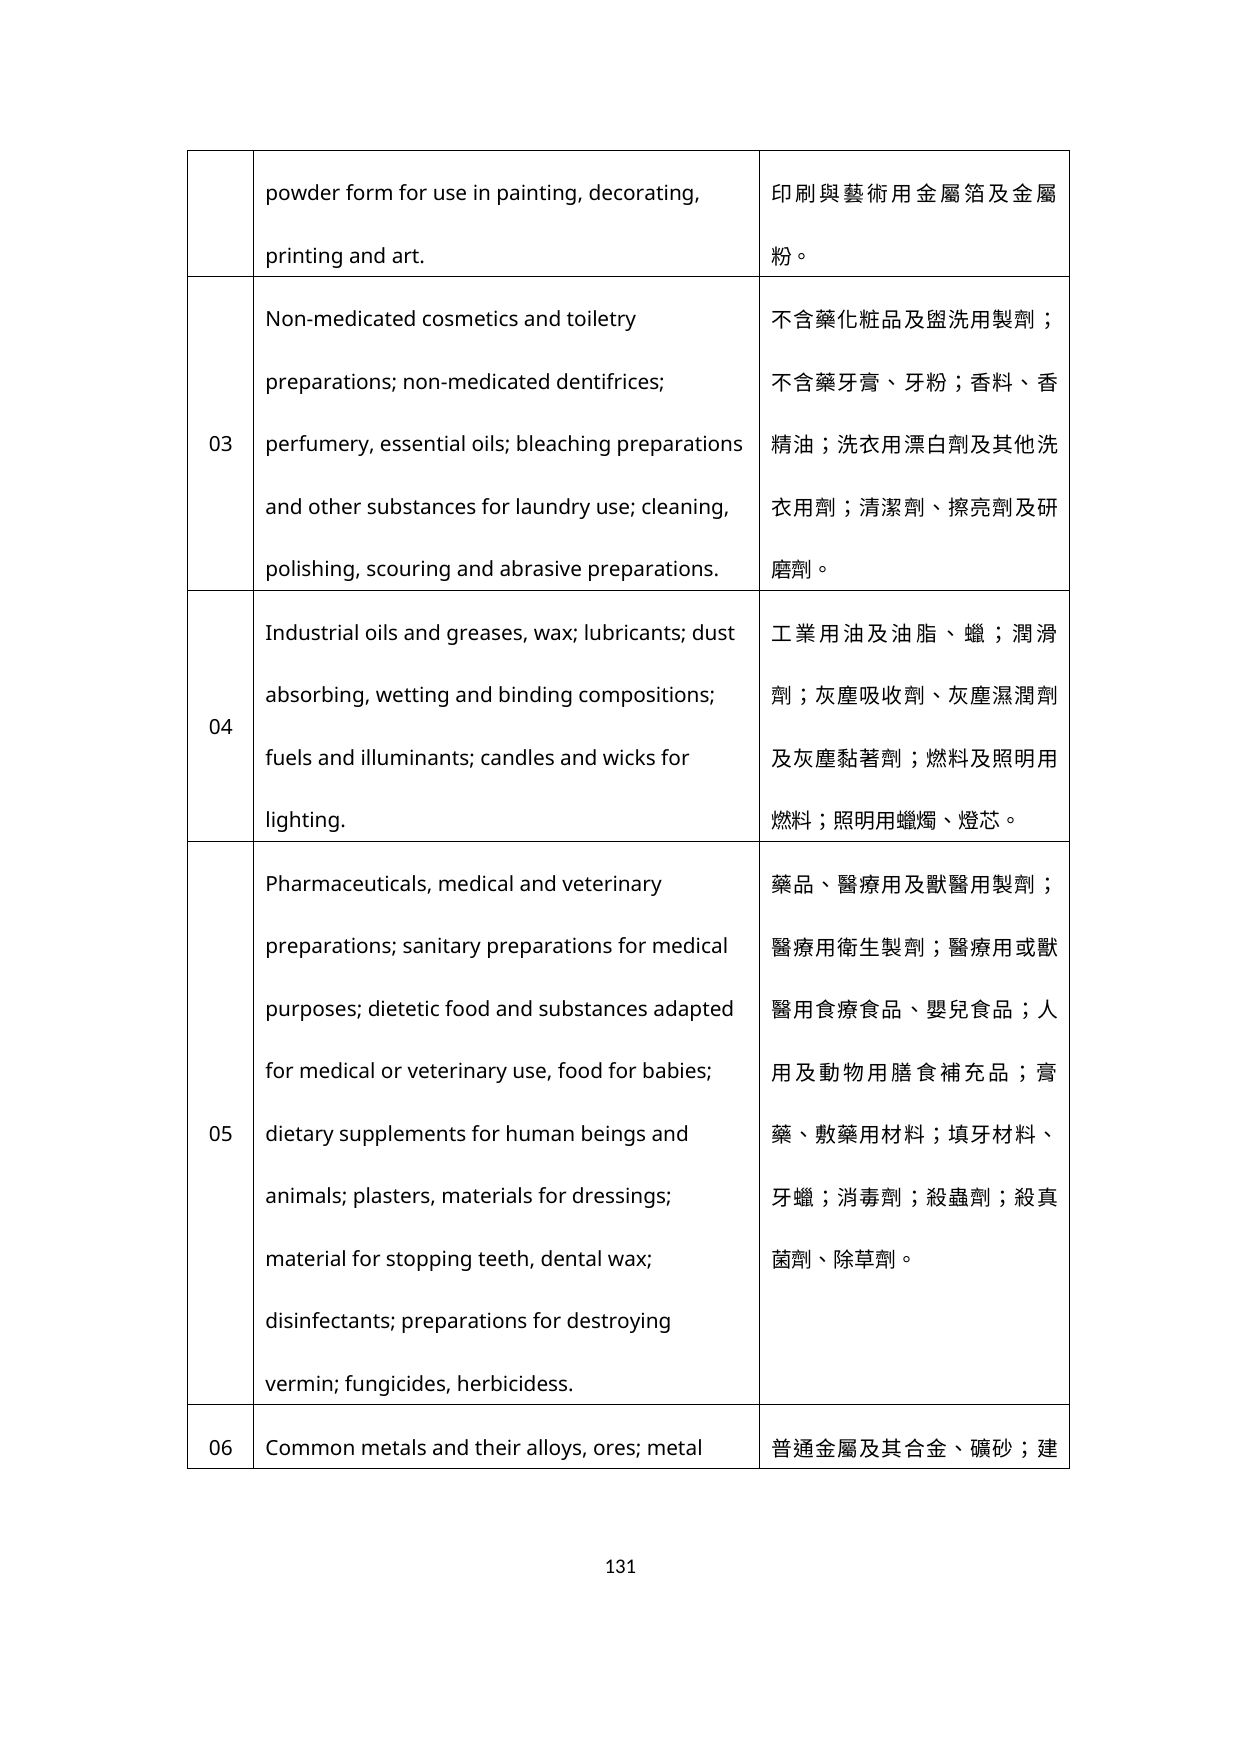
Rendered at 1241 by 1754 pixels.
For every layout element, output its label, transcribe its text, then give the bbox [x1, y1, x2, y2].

table_cell 06 [188, 1405, 253, 1468]
table_cell 不含藥化粧品及盥洗用製劑；不含藥牙膏、牙粉；香料、香精油；洗衣用漂白劑及其他洗衣用劑；清潔劑、擦亮劑及研磨劑。 [760, 277, 1069, 589]
table_cell Industrial oils and greases, wax; lubricants; dust absorbing, wetting and binding compositions; fuels and illuminants; candles and wicks for lighting. [254, 591, 759, 841]
table_cell 印刷與藝術用金屬箔及金屬粉。 [760, 151, 1069, 276]
table_cell 藥品、醫療用及獸醫用製劑；醫療用衛生製劑；醫療用或獸醫用食療食品、嬰兒食品；人用及動物用膳食補充品；膏藥、敷藥用材料；填牙材料、牙蠟；消毒劑；殺蟲劑；殺真菌劑、除草劑。 [760, 842, 1069, 1404]
table_cell 03 [188, 277, 253, 589]
table_cell Common metals and their alloys, ores; metal [254, 1405, 759, 1468]
table_cell 工業用油及油脂、蠟；潤滑劑；灰塵吸收劑、灰塵濕潤劑及灰塵黏著劑；燃料及照明用燃料；照明用蠟燭、燈芯。 [760, 591, 1069, 841]
table_cell Non-medicated cosmetics and toiletry preparations; non-medicated dentifrices; perfumery, essential oils; bleaching preparations and other substances for laundry use; cleaning, polishing, scouring and abrasive preparations. [254, 277, 759, 589]
table_cell 05 [188, 842, 253, 1404]
table_cell Pharmaceuticals, medical and veterinary preparations; sanitary preparations for medical purposes; dietetic food and substances adapted for medical or veterinary use, food for babies; dietary supplements for human beings and animals; plasters, materials for dressings; material for stopping teeth, dental wax; disinfectants; preparations for destroying vermin; fungicides, herbicidess. [254, 842, 759, 1404]
table_cell powder form for use in painting, decorating, printing and art. [254, 151, 759, 276]
table_cell 普通金屬及其合金、礦砂；建 [760, 1405, 1069, 1468]
table_cell 04 [188, 591, 253, 841]
table_cell [188, 151, 253, 276]
